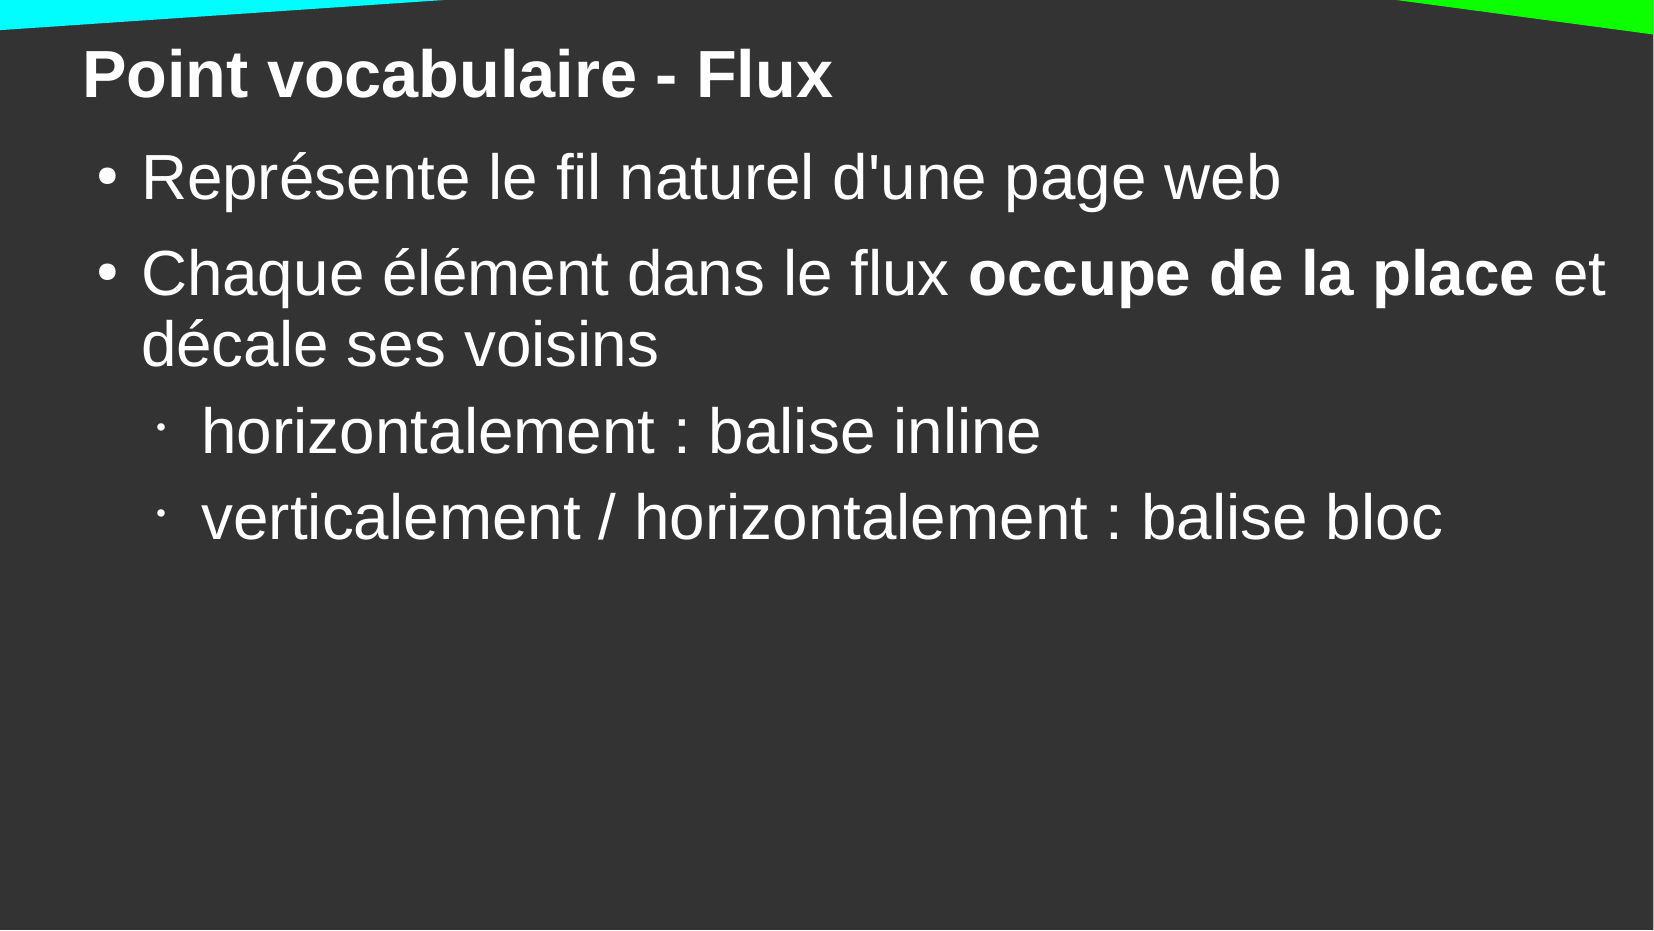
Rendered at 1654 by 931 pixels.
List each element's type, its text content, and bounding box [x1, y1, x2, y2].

list Représente le fil naturel d'une page web Chaque élément dans le flux occupe de la place et décale ses voisins horizontalement : balise inline verticalement / horizontalement : balise bloc [80, 141, 1620, 556]
text_box [1396, 0, 1654, 35]
title Point vocabulaire - Flux [82, 37, 1571, 114]
text_box [0, 0, 445, 31]
